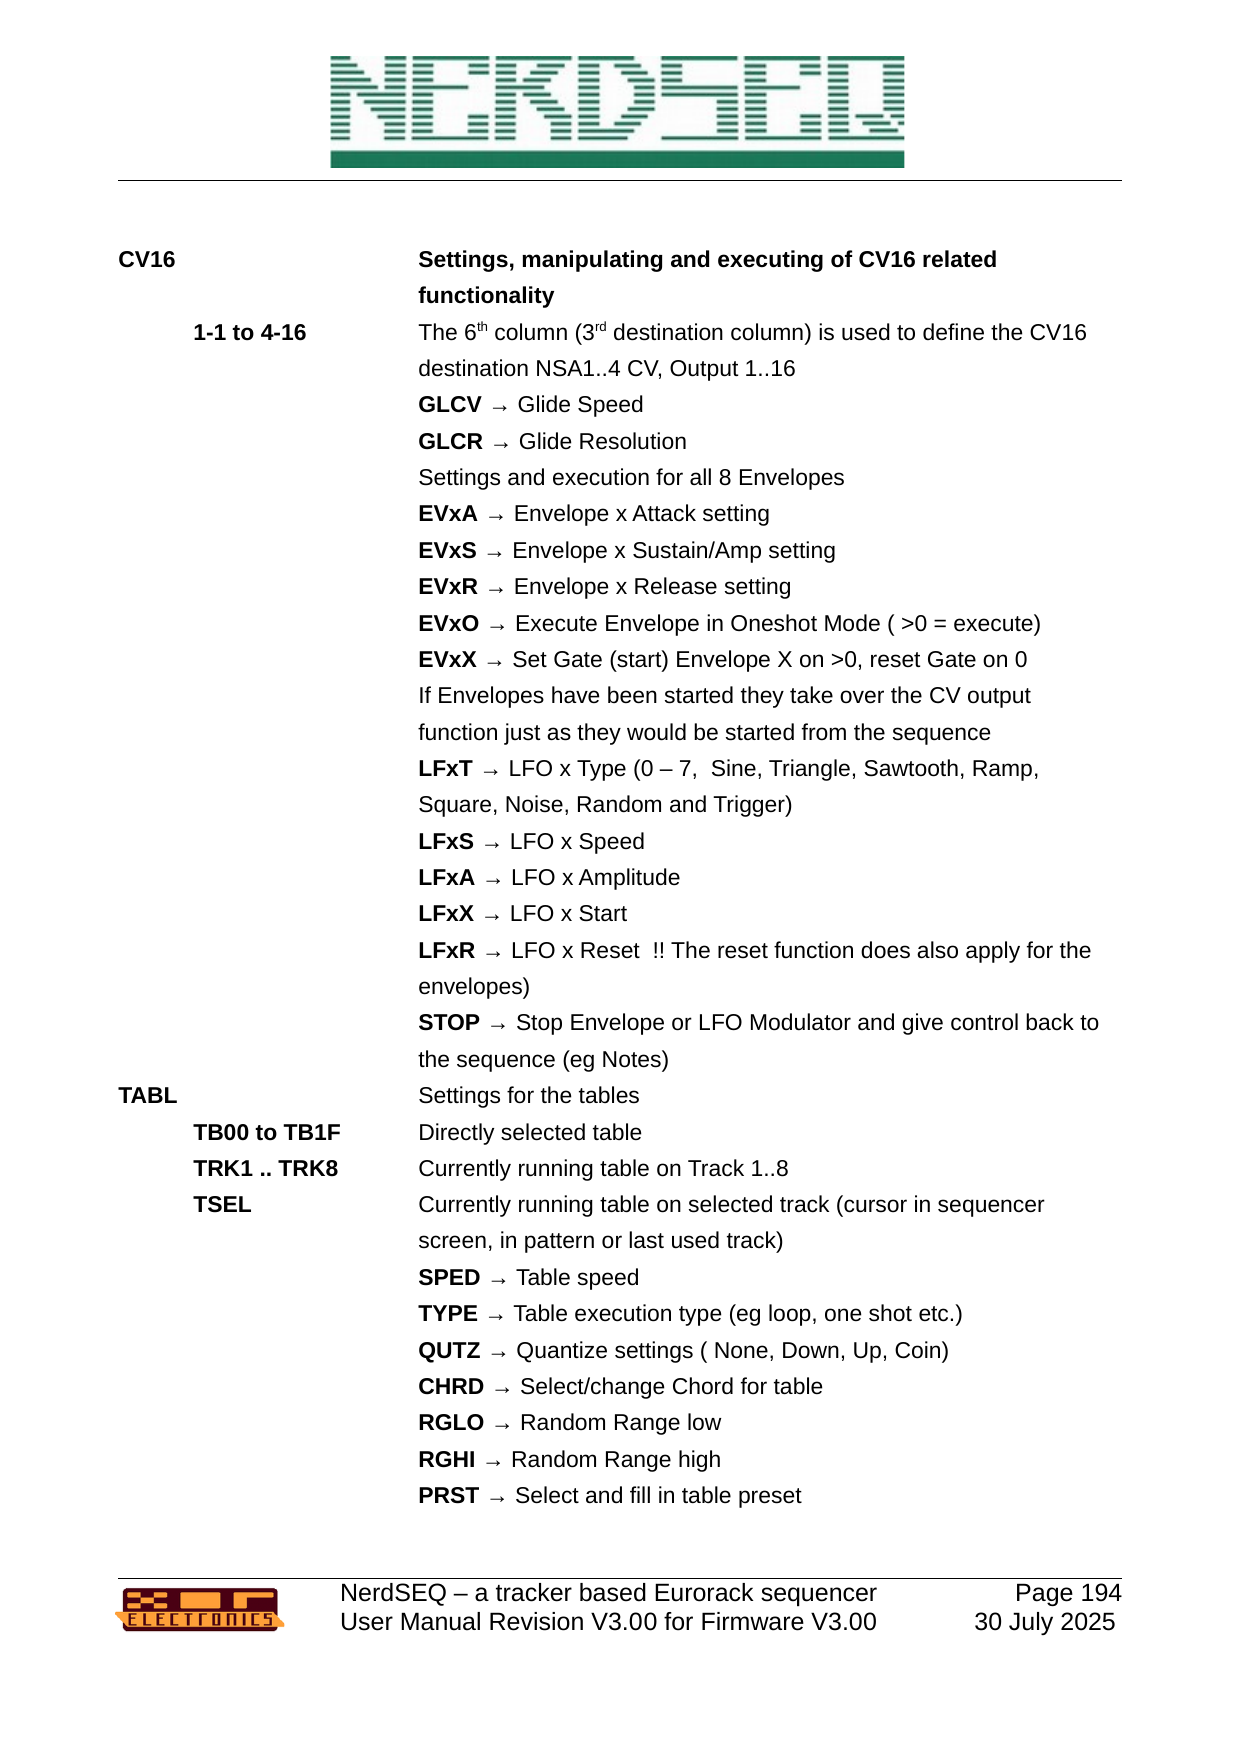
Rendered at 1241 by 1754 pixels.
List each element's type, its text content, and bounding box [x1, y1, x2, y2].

text TYPE → Table execution type (eg loop, one shot etc.) [118, 1300, 1122, 1327]
text EVxO → Execute Envelope in Oneshot Mode ( >0 = execute) [118, 609, 1122, 636]
text PRST → Select and fill in table preset [118, 1482, 1122, 1508]
text STOP → Stop Envelope or LFO Modulator and give control back to the sequence (eg Notes) [118, 1009, 1122, 1072]
text LFxT → LFO x Type (0 – 7, Sine, Triangle, Sawtooth, Ramp, Square, Noise, Random and Trigger) [118, 755, 1122, 818]
text LFxA → LFO x Amplitude [118, 864, 1122, 890]
text TABL Settings for the tables [118, 1082, 1122, 1108]
picture [115, 1584, 285, 1634]
text LFxR → LFO x Reset !! The reset function does also apply for the envelopes) [118, 937, 1122, 999]
picture [330, 56, 905, 168]
text RGHI → Random Range high [118, 1446, 1122, 1472]
text TRK1 .. TRK8 Currently running table on Track 1..8 [118, 1155, 1122, 1181]
text RGLO → Random Range low [118, 1409, 1122, 1436]
text If Envelopes have been started they take over the CV output function just as they would be started from the sequence [118, 682, 1122, 745]
text EVxA → Envelope x Attack setting [118, 500, 1122, 527]
text EVxS → Envelope x Sustain/Amp setting [118, 537, 1122, 563]
text LFxS → LFO x Speed [118, 828, 1122, 854]
text QUTZ → Quantize settings ( None, Down, Up, Coin) [118, 1337, 1122, 1363]
text LFxX → LFO x Start [118, 900, 1122, 927]
text TB00 to TB1F Directly selected table [118, 1118, 1122, 1145]
text EVxX → Set Gate (start) Envelope X on >0, reset Gate on 0 [118, 646, 1122, 672]
text EVxR → Envelope x Release setting [118, 573, 1122, 599]
text TSEL Currently running table on selected track (cursor in sequencer screen, in pattern or last used track) [118, 1191, 1122, 1254]
text CV16 Settings, manipulating and executing of CV16 related functionality [118, 246, 1122, 309]
text 1-1 to 4-16 The 6th column (3rd destination column) is used to define the CV16 destination NSA1..4 CV, Output 1..16 [118, 319, 1122, 381]
text GLCV → Glide Speed [118, 391, 1122, 418]
text GLCR → Glide Resolution [118, 428, 1122, 454]
text SPED → Table speed [118, 1264, 1122, 1290]
text CHRD → Select/change Chord for table [118, 1373, 1122, 1399]
text Settings and execution for all 8 Envelopes [118, 464, 1122, 490]
